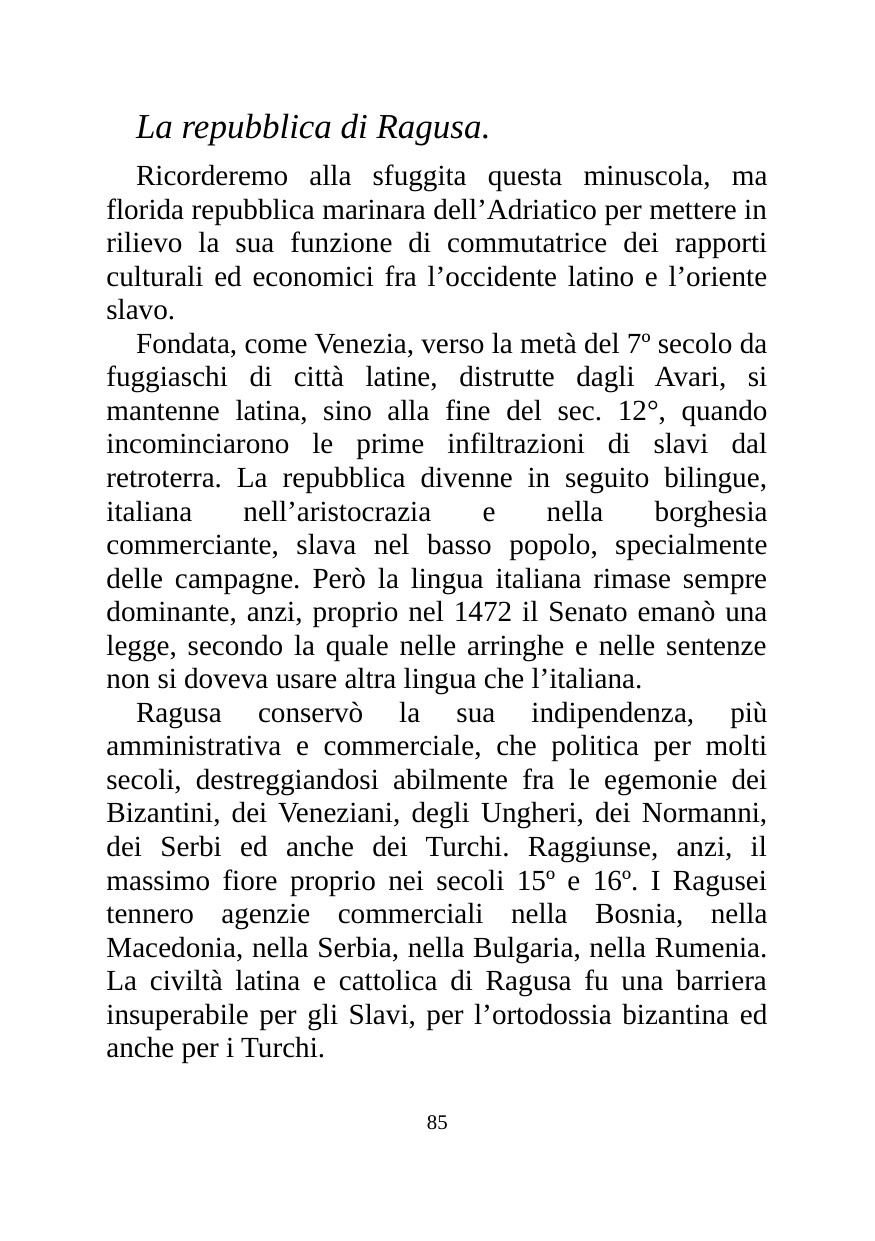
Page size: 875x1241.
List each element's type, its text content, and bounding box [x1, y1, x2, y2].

text Fondata, come Venezia, verso la metà del 7º secolo da fuggiaschi di città latine, distrutte dagli Avari, si mantenne latina, sino alla fine del sec. 12°, quando incominciarono le prime infiltrazioni di slavi dal retroterra. La repubblica divenne in seguito bilingue, italiana nell’aristocrazia e nella borghesia commerciante, slava nel basso popolo, specialmente delle campagne. Però la lingua italiana rimase sempre dominante, anzi, proprio nel 1472 il Senato emanò una legge, secondo la quale nelle arringhe e nelle sentenze non si doveva usare altra lingua che l’italiana. [106, 326, 768, 695]
text Ragusa conservò la sua indipendenza, più amministrativa e commerciale, che politica per molti secoli, destreggiandosi abilmente fra le egemonie dei Bizantini, dei Veneziani, degli Ungheri, dei Normanni, dei Serbi ed anche dei Turchi. Raggiunse, anzi, il massimo fiore proprio nei secoli 15º e 16º. I Ragusei tennero agenzie commerciali nella Bosnia, nella Macedonia, nella Serbia, nella Bulgaria, nella Rumenia. La civiltà latina e cattolica di Ragusa fu una barriera insuperabile per gli Slavi, per l’ortodossia bizantina ed anche per i Turchi. [106, 695, 768, 1064]
text Ricorderemo alla sfuggita questa minuscola, ma florida repubblica marinara dell’Adriatico per mettere in rilievo la sua funzione di commutatrice dei rapporti culturali ed economici fra l’occidente latino e l’oriente slavo. [106, 158, 768, 326]
subtitle La repubblica di Ragusa. [136, 106, 768, 146]
